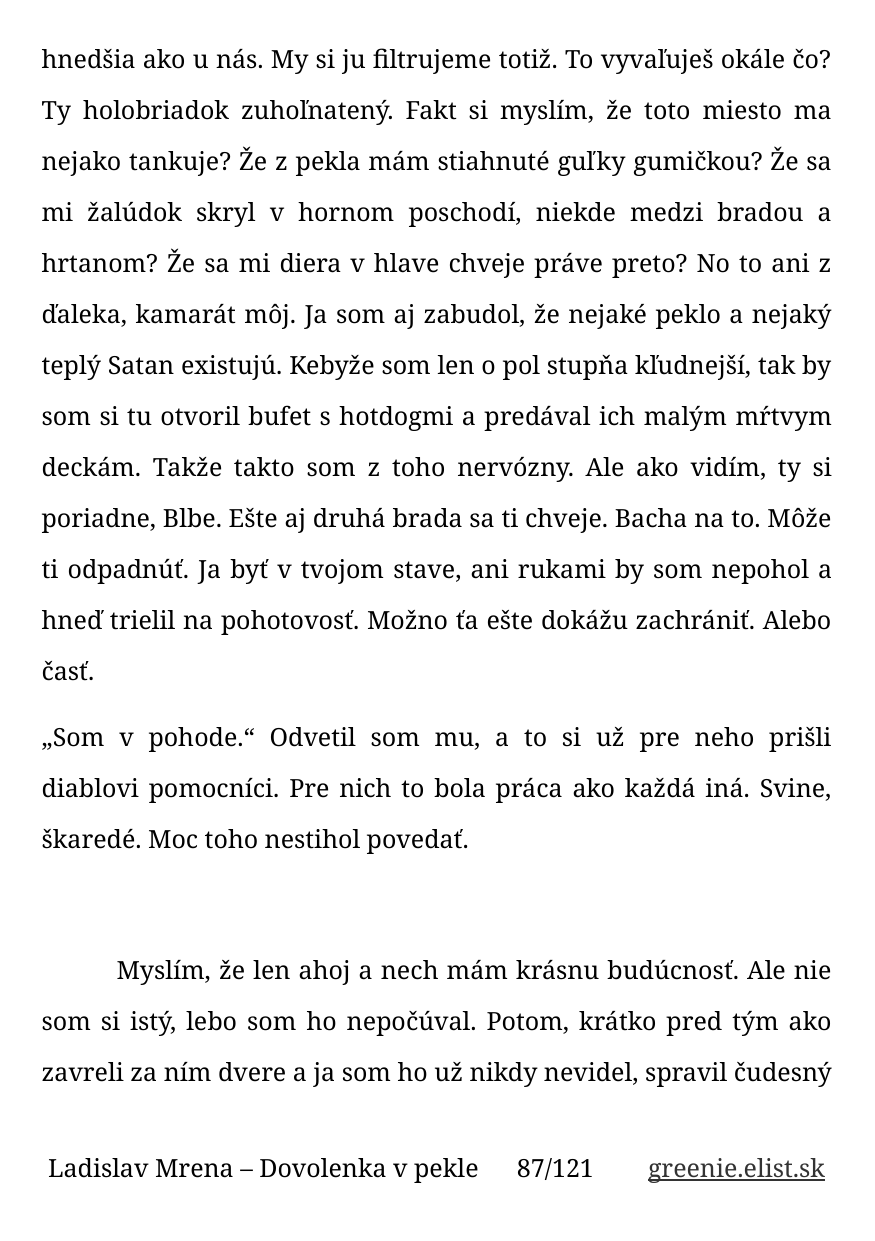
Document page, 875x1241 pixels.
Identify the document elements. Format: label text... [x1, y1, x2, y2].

text Myslím, že len ahoj a nech mám krásnu budúcnosť. Ale nie som si istý, lebo som ho nepočúval. Potom, krátko pred tým ako zavreli za ním dvere a ja som ho už nikdy nevidel, spravil čudesný [41, 953, 833, 1089]
text hnedšia ako u nás. My si ju filtrujeme totiž. To vyvaľuješ okále čo? Ty holobriadok zuhoľnatený. Fakt si myslím, že toto miesto ma nejako tankuje? Že z pekla mám stiahnuté guľky gumičkou? Že sa mi žalúdok skryl v hornom poschodí, niekde medzi bradou a hrtanom? Že sa mi diera v hlave chveje práve preto? No to ani z ďaleka, kamarát môj. Ja som aj zabudol, že nejaké peklo a nejaký teplý Satan existujú. Kebyže som len o pol stupňa kľudnejší, tak by som si tu otvoril bufet s hotdogmi a predával ich malým mŕtvym deckám. Takže takto som z toho nervózny. Ale ako vidím, ty si poriadne, Blbe. Ešte aj druhá brada sa ti chveje. Bacha na to. Môže ti odpadnúť. Ja byť v tvojom stave, ani rukami by som nepohol a hneď trielil na pohotovosť. Možno ťa ešte dokážu zachrániť. Alebo časť. [41, 41, 833, 688]
text „Som v pohode.“ Odvetil som mu, a to si už pre neho prišli diablovi pomocníci. Pre nich to bola práca ako každá iná. Svine, škaredé. Moc toho nestihol povedať. [41, 719, 833, 856]
